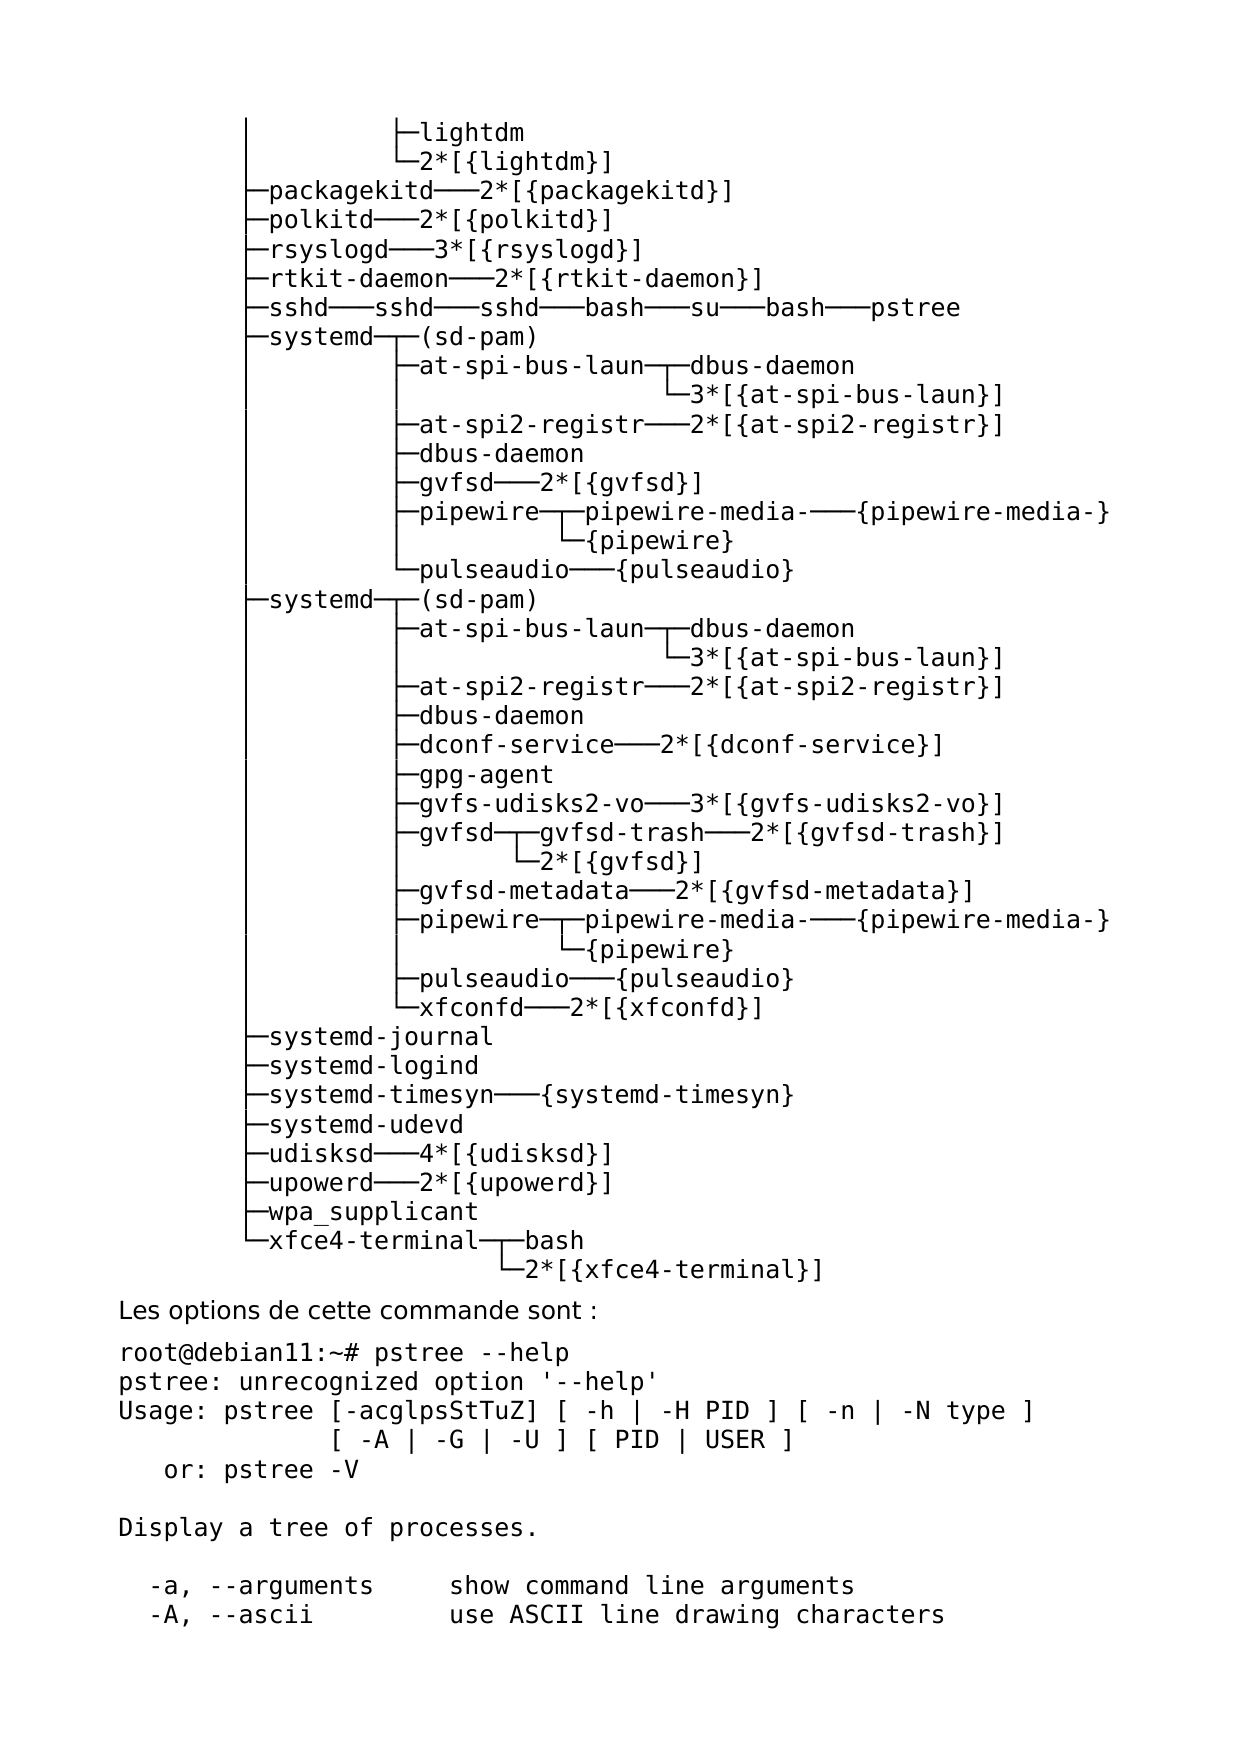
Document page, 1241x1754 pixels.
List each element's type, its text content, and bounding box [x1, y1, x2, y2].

text Les options de cette commande sont : [118, 1297, 1122, 1326]
text │ ├─lightdm │ └─2*[{lightdm}] ├─packagekitd───2*[{packagekitd}] ├─polkitd───2*[{polkitd}] ├─rsyslogd───3*[{rsyslogd}] ├─rtkit-daemon───2*[{rtkit-daemon}] ├─sshd───sshd───sshd───bash───su───bash───pstree ├─systemd─┬─(sd-pam) │ ├─at-spi-bus-laun─┬─dbus-daemon │ │ └─3*[{at-spi-bus-laun}] │ ├─at-spi2-registr───2*[{at-spi2-registr}] │ ├─dbus-daemon │ ├─gvfsd───2*[{gvfsd}] │ ├─pipewire─┬─pipewire-media-───{pipewire-media-} │ │ └─{pipewire} │ └─pulseaudio───{pulseaudio} ├─systemd─┬─(sd-pam) │ ├─at-spi-bus-laun─┬─dbus-daemon │ │ └─3*[{at-spi-bus-laun}] │ ├─at-spi2-registr───2*[{at-spi2-registr}] │ ├─dbus-daemon │ ├─dconf-service───2*[{dconf-service}] │ ├─gpg-agent │ ├─gvfs-udisks2-vo───3*[{gvfs-udisks2-vo}] │ ├─gvfsd─┬─gvfsd-trash───2*[{gvfsd-trash}] │ │ └─2*[{gvfsd}] │ ├─gvfsd-metadata───2*[{gvfsd-metadata}] │ ├─pipewire─┬─pipewire-media-───{pipewire-media-} │ │ └─{pipewire} │ ├─pulseaudio───{pulseaudio} │ └─xfconfd───2*[{xfconfd}] ├─systemd-journal ├─systemd-logind ├─systemd-timesyn───{systemd-timesyn} ├─systemd-udevd ├─udisksd───4*[{udisksd}] ├─upowerd───2*[{upowerd}] ├─wpa_supplicant └─xfce4-terminal─┬─bash └─2*[{xfce4-terminal}] [118, 118, 1122, 1285]
text root@debian11:~# pstree --help pstree: unrecognized option '--help' Usage: pstree [-acglpsStTuZ] [ -h | -H PID ] [ -n | -N type ] [ -A | -G | -U ] [ PID | USER ] or: pstree -V Display a tree of processes. -a, --arguments show command line arguments -A, --ascii use ASCII line drawing characters [118, 1338, 1122, 1630]
